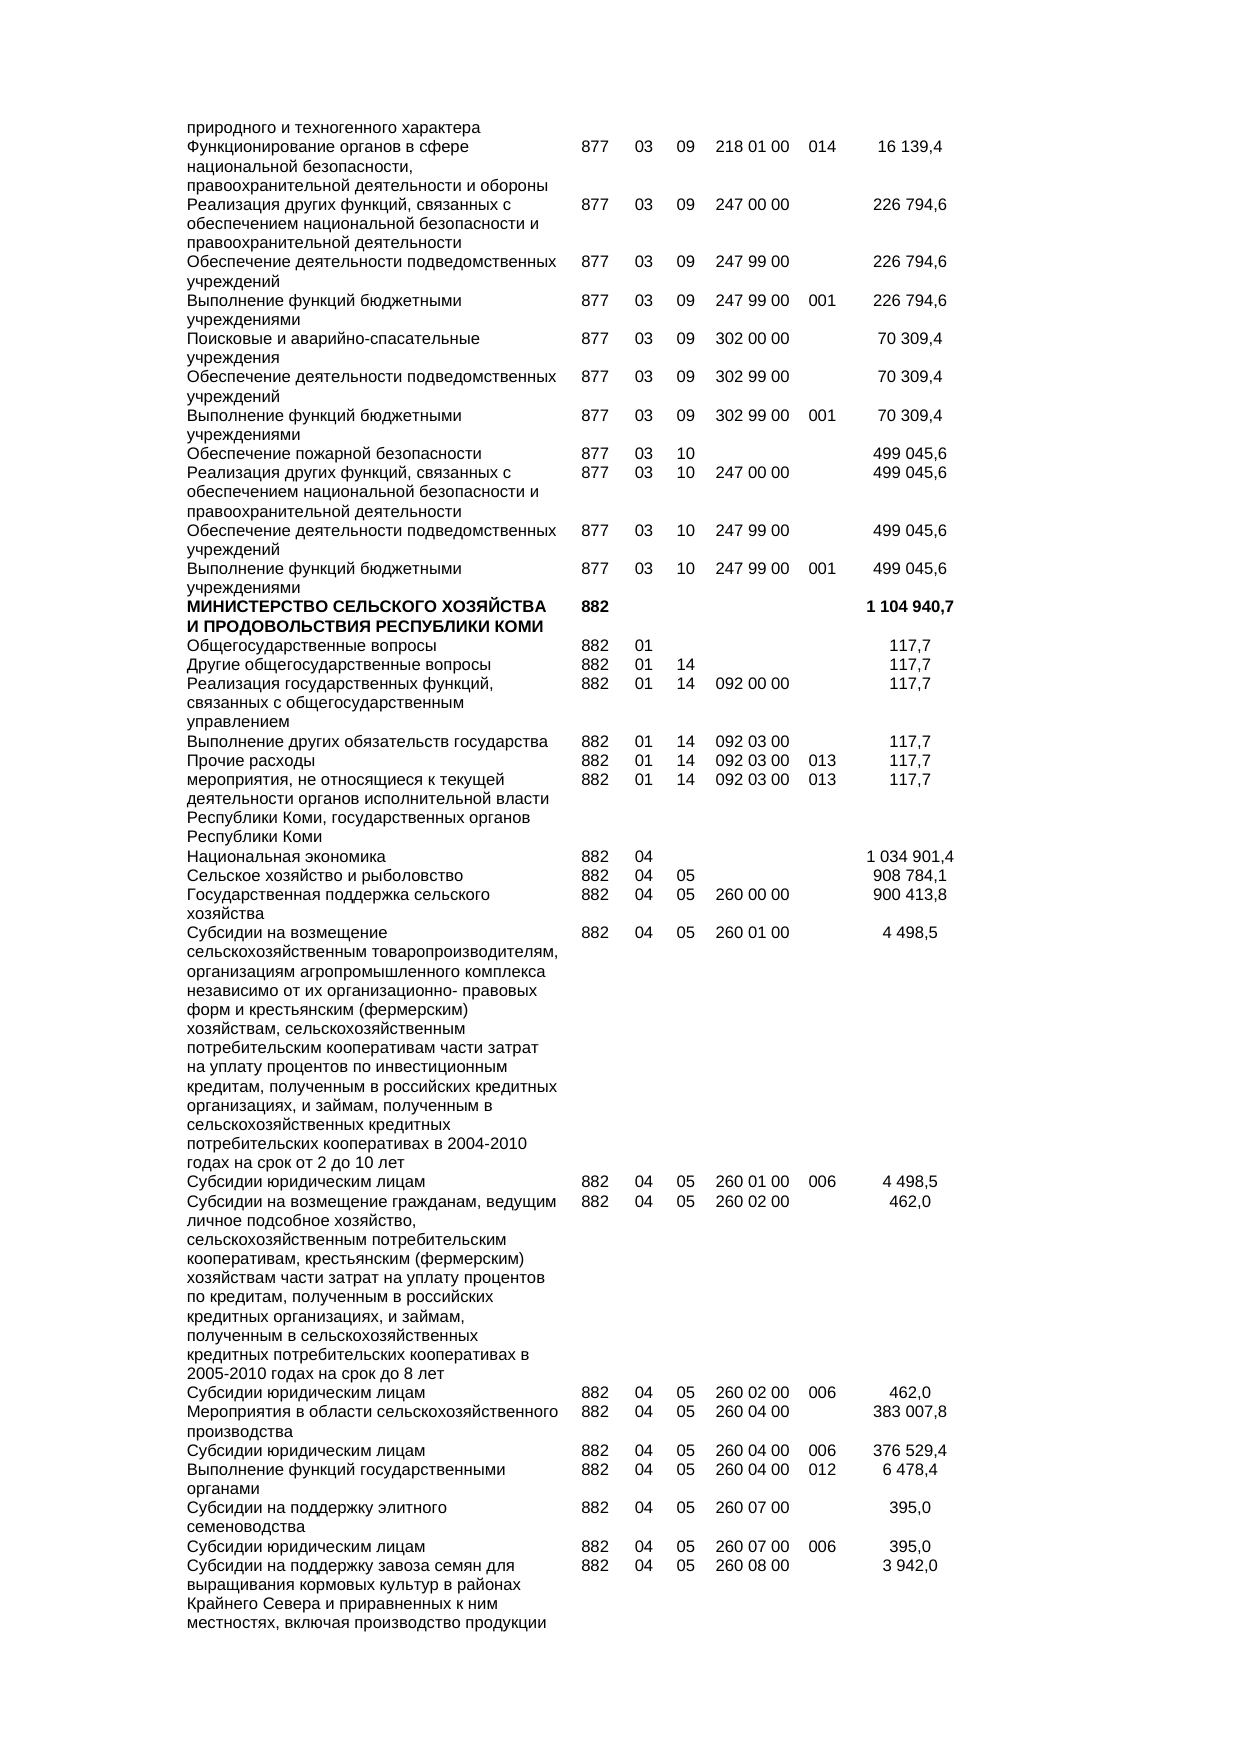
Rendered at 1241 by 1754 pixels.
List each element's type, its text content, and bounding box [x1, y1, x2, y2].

table_cell 09 [664, 252, 707, 291]
table_cell 03 [624, 195, 664, 252]
table_cell 05 [664, 1402, 707, 1441]
table_cell 006 [798, 1172, 847, 1191]
table_cell 117,7 [847, 674, 973, 731]
table_cell Поисковые и аварийно-спасательные учреждения [181, 329, 566, 367]
table_cell 260 01 00 [707, 1172, 797, 1191]
table_cell 05 [664, 1441, 707, 1460]
table_cell 882 [566, 885, 623, 923]
table_cell Субсидии на поддержку элитного семеноводства [181, 1498, 566, 1536]
table_cell 260 08 00 [707, 1556, 797, 1632]
table_cell [973, 252, 1012, 291]
table_cell [973, 655, 1012, 674]
table_cell Сельское хозяйство и рыболовство [181, 866, 566, 885]
table_cell [707, 655, 797, 674]
table_cell 04 [624, 1556, 664, 1632]
table_cell 04 [624, 1191, 664, 1383]
table_cell 882 [566, 751, 623, 770]
table_cell 877 [566, 195, 623, 252]
table_cell [798, 674, 847, 731]
table_cell 882 [566, 1536, 623, 1556]
table_cell 092 03 00 [707, 751, 797, 770]
table_cell 04 [624, 846, 664, 866]
table_cell [973, 770, 1012, 846]
table_cell 260 02 00 [707, 1383, 797, 1402]
table_cell 6 478,4 [847, 1460, 973, 1498]
table_cell [566, 118, 623, 137]
table_cell 013 [798, 770, 847, 846]
table_cell 01 [624, 751, 664, 770]
table_cell [973, 1536, 1012, 1556]
table_cell [798, 463, 847, 521]
table_cell [973, 674, 1012, 731]
table_cell [798, 885, 847, 923]
table_cell [798, 252, 847, 291]
table_cell 882 [566, 674, 623, 731]
table_cell [973, 195, 1012, 252]
table_cell 882 [566, 636, 623, 655]
table_cell 1 034 901,4 [847, 846, 973, 866]
table_cell 877 [566, 521, 623, 559]
table_cell [624, 597, 664, 636]
table_cell [798, 367, 847, 406]
table_cell 01 [624, 674, 664, 731]
table_cell 877 [566, 559, 623, 597]
table_cell [707, 118, 797, 137]
table_cell 395,0 [847, 1498, 973, 1536]
table_cell 260 07 00 [707, 1498, 797, 1536]
table_cell [973, 866, 1012, 885]
table_cell 01 [624, 655, 664, 674]
table_cell [707, 636, 797, 655]
table_cell Государственная поддержка сельского хозяйства [181, 885, 566, 923]
table_cell 04 [624, 1172, 664, 1191]
table_cell 01 [624, 636, 664, 655]
table_cell 247 99 00 [707, 291, 797, 329]
table_cell Обеспечение деятельности подведомственных учреждений [181, 521, 566, 559]
table_cell 05 [664, 923, 707, 1172]
table_cell 14 [664, 655, 707, 674]
table_cell 001 [798, 291, 847, 329]
table_cell [798, 1498, 847, 1536]
table_cell 006 [798, 1536, 847, 1556]
table_cell 877 [566, 444, 623, 463]
table_cell 302 99 00 [707, 367, 797, 406]
table_cell 14 [664, 674, 707, 731]
table_cell 882 [566, 770, 623, 846]
table_cell [798, 597, 847, 636]
table_cell 260 01 00 [707, 923, 797, 1172]
table_cell [973, 1460, 1012, 1498]
table_cell 001 [798, 559, 847, 597]
table_cell 260 07 00 [707, 1536, 797, 1556]
table_cell 877 [566, 463, 623, 521]
table_cell [973, 559, 1012, 597]
table_cell 05 [664, 1172, 707, 1191]
table_cell 04 [624, 1460, 664, 1498]
table_cell [798, 195, 847, 252]
table_cell 882 [566, 1460, 623, 1498]
table_cell 03 [624, 521, 664, 559]
table_cell 218 01 00 [707, 137, 797, 195]
table_cell 012 [798, 1460, 847, 1498]
table_cell 877 [566, 291, 623, 329]
table_cell 882 [566, 1441, 623, 1460]
table_cell МИНИСТЕРСТВО СЕЛЬСКОГО ХОЗЯЙСТВА И ПРОДОВОЛЬСТВИЯ РЕСПУБЛИКИ КОМИ [181, 597, 566, 636]
table_cell 05 [664, 866, 707, 885]
table_cell 882 [566, 846, 623, 866]
table_cell 882 [566, 1172, 623, 1191]
table_cell 376 529,4 [847, 1441, 973, 1460]
table_cell [798, 329, 847, 367]
table_cell 03 [624, 329, 664, 367]
table_cell [798, 118, 847, 137]
table_cell 882 [566, 1191, 623, 1383]
table_cell [973, 636, 1012, 655]
table_cell 247 99 00 [707, 559, 797, 597]
table_cell 117,7 [847, 731, 973, 751]
table_cell 09 [664, 367, 707, 406]
table_cell Прочие расходы [181, 751, 566, 770]
table_cell [664, 118, 707, 137]
table_cell 10 [664, 463, 707, 521]
table_cell [973, 846, 1012, 866]
table_cell 14 [664, 731, 707, 751]
table_cell 882 [566, 1556, 623, 1632]
table_cell 03 [624, 291, 664, 329]
table_cell [624, 118, 664, 137]
table_cell Другие общегосударственные вопросы [181, 655, 566, 674]
table_cell 1 104 940,7 [847, 597, 973, 636]
table_cell 05 [664, 1536, 707, 1556]
table_cell 006 [798, 1441, 847, 1460]
table_cell 04 [624, 1498, 664, 1536]
table_cell 877 [566, 329, 623, 367]
table_cell 908 784,1 [847, 866, 973, 885]
table_cell 05 [664, 885, 707, 923]
table_cell мероприятия, не относящиеся к текущей деятельности органов исполнительной власти Республики Коми, государственных органов Республики Коми [181, 770, 566, 846]
table_cell Выполнение функций бюджетными учреждениями [181, 559, 566, 597]
table_cell 882 [566, 866, 623, 885]
table_cell 882 [566, 731, 623, 751]
table_cell [973, 751, 1012, 770]
table_cell 04 [624, 1536, 664, 1556]
table_cell Выполнение других обязательств государства [181, 731, 566, 751]
table_cell 04 [624, 923, 664, 1172]
table_cell [973, 367, 1012, 406]
table_cell 882 [566, 923, 623, 1172]
table_cell 04 [624, 1402, 664, 1441]
table_cell [798, 521, 847, 559]
table_cell [798, 444, 847, 463]
table_cell 260 04 00 [707, 1460, 797, 1498]
table_cell [973, 885, 1012, 923]
table_cell 03 [624, 444, 664, 463]
table_cell Реализация других функций, связанных с обеспечением национальной безопасности и правоохранительной деятельности [181, 195, 566, 252]
table_cell [973, 1556, 1012, 1632]
table_cell 302 99 00 [707, 406, 797, 444]
table_cell Субсидии юридическим лицам [181, 1172, 566, 1191]
table_cell 70 309,4 [847, 329, 973, 367]
table_cell 247 99 00 [707, 252, 797, 291]
table_cell 499 045,6 [847, 521, 973, 559]
table_cell [664, 846, 707, 866]
table_cell [973, 1402, 1012, 1441]
table_cell [798, 1191, 847, 1383]
table_cell 006 [798, 1383, 847, 1402]
table_cell 10 [664, 559, 707, 597]
table_cell 014 [798, 137, 847, 195]
table_cell Субсидии на возмещение гражданам, ведущим личное подсобное хозяйство, сельскохозяйственным потребительским кооперативам, крестьянским (фермерским) хозяйствам части затрат на уплату процентов по кредитам, полученным в российских кредитных организациях, и займам, полученным в сельскохозяйственных кредитных потребительских кооперативах в 2005-2010 годах на срок до 8 лет [181, 1191, 566, 1383]
table_cell 03 [624, 137, 664, 195]
table_cell Выполнение функций бюджетными учреждениями [181, 291, 566, 329]
table_cell 14 [664, 751, 707, 770]
table_cell 260 04 00 [707, 1441, 797, 1460]
table_cell [798, 655, 847, 674]
table_cell Субсидии юридическим лицам [181, 1383, 566, 1402]
table_cell [798, 731, 847, 751]
table_cell 3 942,0 [847, 1556, 973, 1632]
table_cell Реализация государственных функций, связанных с общегосударственным управлением [181, 674, 566, 731]
table_cell 117,7 [847, 655, 973, 674]
table_cell [973, 1172, 1012, 1191]
table_cell 877 [566, 252, 623, 291]
table_cell 03 [624, 252, 664, 291]
table_cell [973, 521, 1012, 559]
table_cell Выполнение функций государственными органами [181, 1460, 566, 1498]
table_cell Выполнение функций бюджетными учреждениями [181, 406, 566, 444]
table_cell 09 [664, 291, 707, 329]
table_cell 70 309,4 [847, 367, 973, 406]
table_cell 877 [566, 137, 623, 195]
table_cell 247 99 00 [707, 521, 797, 559]
table_cell 499 045,6 [847, 559, 973, 597]
table_cell 09 [664, 137, 707, 195]
table_cell 013 [798, 751, 847, 770]
table_cell Национальная экономика [181, 846, 566, 866]
table_cell 877 [566, 406, 623, 444]
table_cell 117,7 [847, 751, 973, 770]
table_cell [664, 636, 707, 655]
table_cell 03 [624, 463, 664, 521]
table_cell 882 [566, 597, 623, 636]
table_cell Обеспечение деятельности подведомственных учреждений [181, 252, 566, 291]
table_cell 260 04 00 [707, 1402, 797, 1441]
table_cell 882 [566, 1498, 623, 1536]
table_cell 247 00 00 [707, 463, 797, 521]
table_cell 04 [624, 885, 664, 923]
table_cell 001 [798, 406, 847, 444]
table_cell 70 309,4 [847, 406, 973, 444]
table_cell [798, 1402, 847, 1441]
table_cell 10 [664, 521, 707, 559]
table_cell 882 [566, 655, 623, 674]
table_cell Субсидии юридическим лицам [181, 1536, 566, 1556]
table_cell [798, 923, 847, 1172]
table_cell 226 794,6 [847, 291, 973, 329]
table_cell 03 [624, 559, 664, 597]
table_cell [973, 1441, 1012, 1460]
table_cell 05 [664, 1498, 707, 1536]
table_cell Обеспечение деятельности подведомственных учреждений [181, 367, 566, 406]
table_cell [707, 846, 797, 866]
table_cell 05 [664, 1460, 707, 1498]
table_cell 117,7 [847, 636, 973, 655]
table_cell 462,0 [847, 1191, 973, 1383]
table_cell 09 [664, 195, 707, 252]
table_cell 383 007,8 [847, 1402, 973, 1441]
table_cell 14 [664, 770, 707, 846]
table_cell 05 [664, 1191, 707, 1383]
table_cell Обеспечение пожарной безопасности [181, 444, 566, 463]
table_cell [973, 444, 1012, 463]
table_cell [973, 923, 1012, 1172]
table_cell 260 00 00 [707, 885, 797, 923]
table_cell 395,0 [847, 1536, 973, 1556]
table_cell [664, 597, 707, 636]
table_cell 260 02 00 [707, 1191, 797, 1383]
table_cell 462,0 [847, 1383, 973, 1402]
table_cell [973, 731, 1012, 751]
table_cell Реализация других функций, связанных с обеспечением национальной безопасности и правоохранительной деятельности [181, 463, 566, 521]
table_cell 092 03 00 [707, 770, 797, 846]
table_cell 499 045,6 [847, 444, 973, 463]
table_cell [973, 1498, 1012, 1536]
table_cell природного и техногенного характера [181, 118, 566, 137]
table_cell [973, 597, 1012, 636]
table_cell 117,7 [847, 770, 973, 846]
table_cell [973, 1191, 1012, 1383]
table_cell Общегосударственные вопросы [181, 636, 566, 655]
table_cell 226 794,6 [847, 252, 973, 291]
table_cell [973, 1383, 1012, 1402]
table_cell [707, 444, 797, 463]
table_cell 03 [624, 406, 664, 444]
table_cell [847, 118, 973, 137]
table_cell 09 [664, 406, 707, 444]
table_cell 882 [566, 1383, 623, 1402]
table_cell 09 [664, 329, 707, 367]
table_cell 499 045,6 [847, 463, 973, 521]
table_cell [707, 866, 797, 885]
table_cell 882 [566, 1402, 623, 1441]
table_cell 4 498,5 [847, 1172, 973, 1191]
table_cell Мероприятия в области сельскохозяйственного производства [181, 1402, 566, 1441]
table_cell 877 [566, 367, 623, 406]
table_cell [973, 329, 1012, 367]
table_cell 04 [624, 866, 664, 885]
table_cell [973, 463, 1012, 521]
table_cell Функционирование органов в сфере национальной безопасности, правоохранительной деятельности и обороны [181, 137, 566, 195]
table_cell 05 [664, 1556, 707, 1632]
table_cell [707, 597, 797, 636]
table_cell [973, 137, 1012, 195]
table_cell Субсидии на поддержку завоза семян для выращивания кормовых культур в районах Крайнего Севера и приравненных к ним местностях, включая производство продукции [181, 1556, 566, 1632]
table_cell 16 139,4 [847, 137, 973, 195]
table_cell [798, 866, 847, 885]
table_cell [973, 118, 1012, 137]
table_cell 092 00 00 [707, 674, 797, 731]
table_cell 247 00 00 [707, 195, 797, 252]
table_cell 302 00 00 [707, 329, 797, 367]
table_cell 092 03 00 [707, 731, 797, 751]
table_cell [798, 636, 847, 655]
table_cell 226 794,6 [847, 195, 973, 252]
table_cell 01 [624, 770, 664, 846]
table_cell [973, 406, 1012, 444]
table_cell 04 [624, 1441, 664, 1460]
table_cell [973, 291, 1012, 329]
table_cell 04 [624, 1383, 664, 1402]
table_cell 4 498,5 [847, 923, 973, 1172]
table_cell 05 [664, 1383, 707, 1402]
table_cell 900 413,8 [847, 885, 973, 923]
table_cell [798, 1556, 847, 1632]
table_cell 03 [624, 367, 664, 406]
table_cell 01 [624, 731, 664, 751]
table_cell 10 [664, 444, 707, 463]
table_cell [798, 846, 847, 866]
table_cell Субсидии на возмещение сельскохозяйственным товаропроизводителям, организациям агропромышленного комплекса независимо от их организационно- правовых форм и крестьянским (фермерским) хозяйствам, сельскохозяйственным потребительским кооперативам части затрат на уплату процентов по инвестиционным кредитам, полученным в российских кредитных организациях, и займам, полученным в сельскохозяйственных кредитных потребительских кооперативах в 2004-2010 годах на срок от 2 до 10 лет [181, 923, 566, 1172]
table_cell Субсидии юридическим лицам [181, 1441, 566, 1460]
